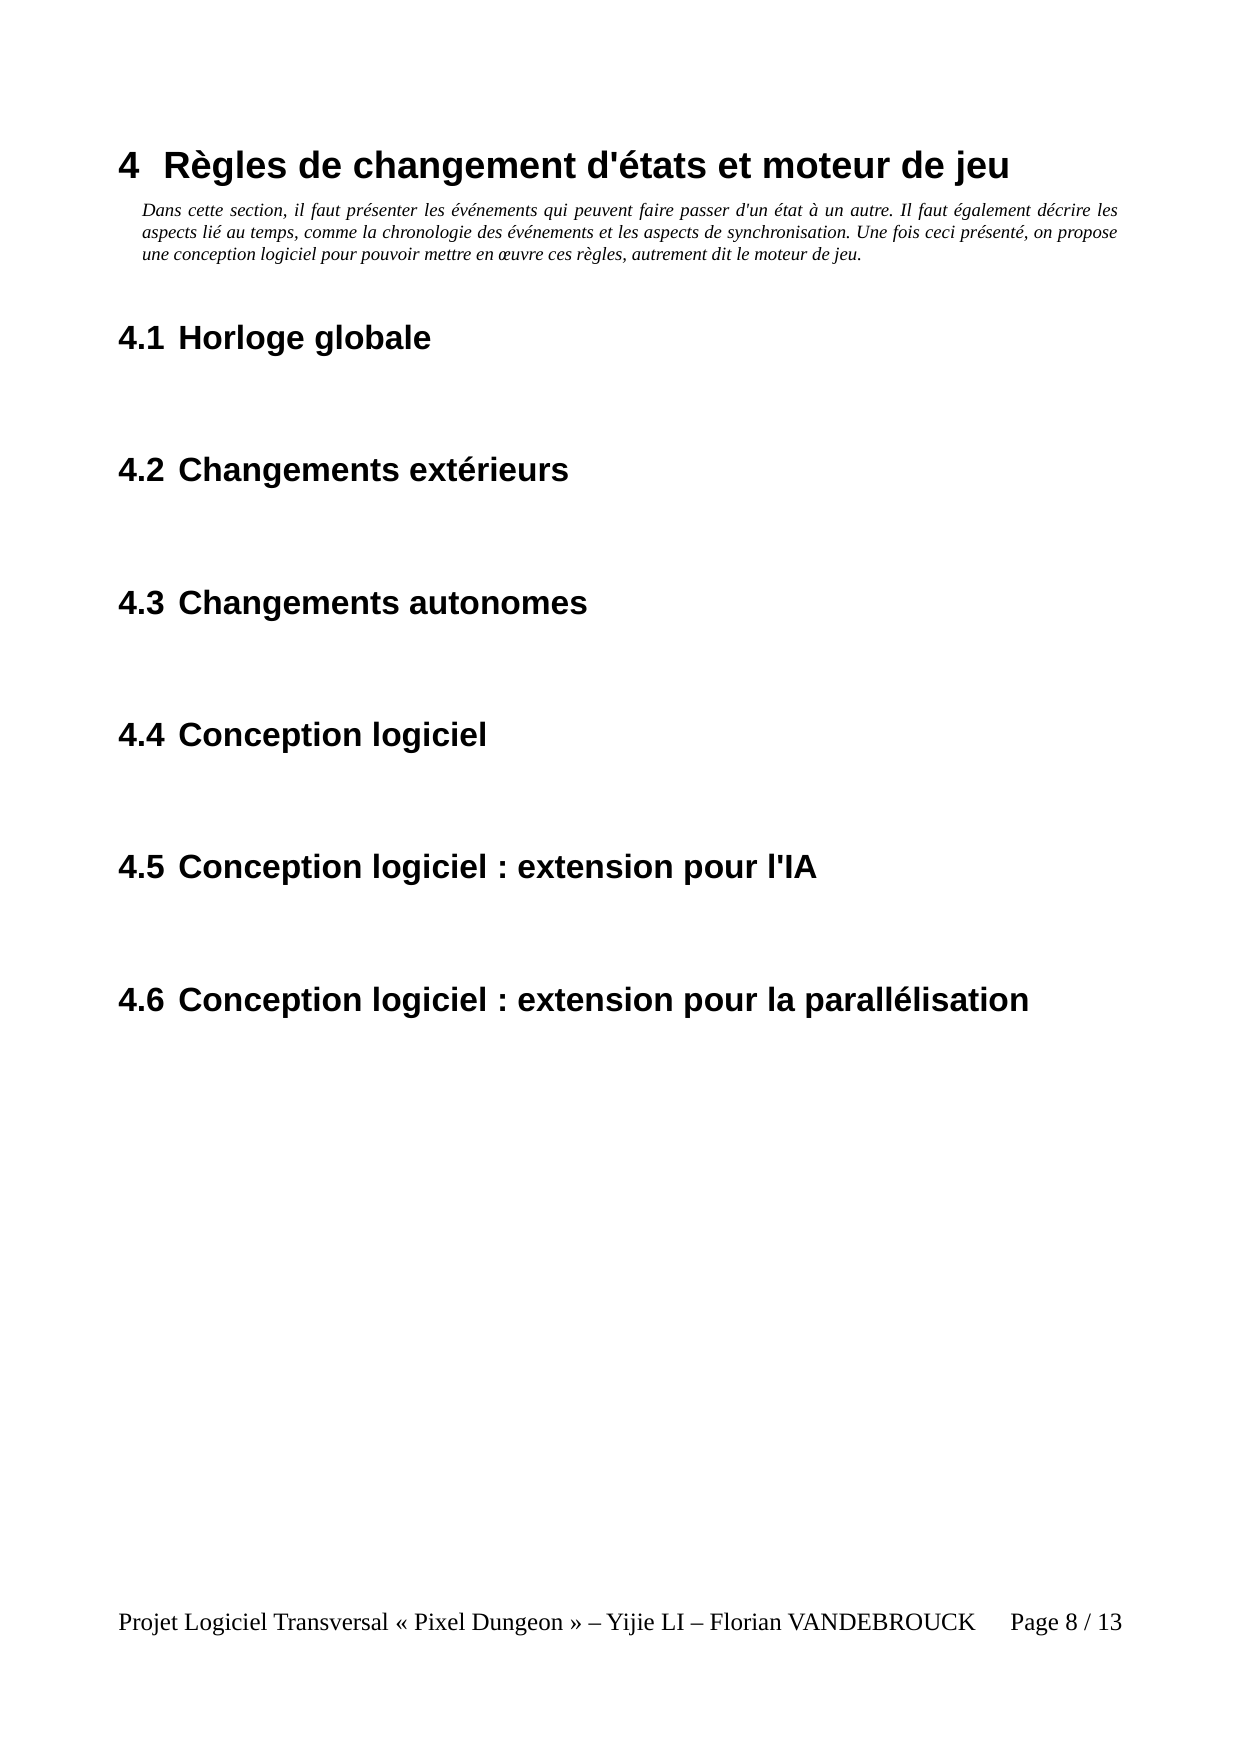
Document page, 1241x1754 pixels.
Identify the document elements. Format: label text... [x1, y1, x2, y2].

subtitle Changements extérieurs [118, 450, 1122, 489]
subtitle Conception logiciel : extension pour la parallélisation [118, 980, 1122, 1018]
subtitle Changements autonomes [118, 582, 1122, 621]
text Dans cette section, il faut présenter les événements qui peuvent faire passer d'un état à un autre. Il faut également décrire les aspects lié au temps, comme la chronologie des événements et les aspects de synchronisation. Une fois ceci présenté, on propose une conception logiciel pour pouvoir mettre en œuvre ces règles, autrement dit le moteur de jeu. [142, 199, 1122, 264]
subtitle Conception logiciel [118, 715, 1122, 753]
subtitle Règles de changement d'états et moteur de jeu [118, 143, 1122, 187]
subtitle Horloge globale [118, 318, 1122, 356]
subtitle Conception logiciel : extension pour l'IA [118, 847, 1122, 886]
